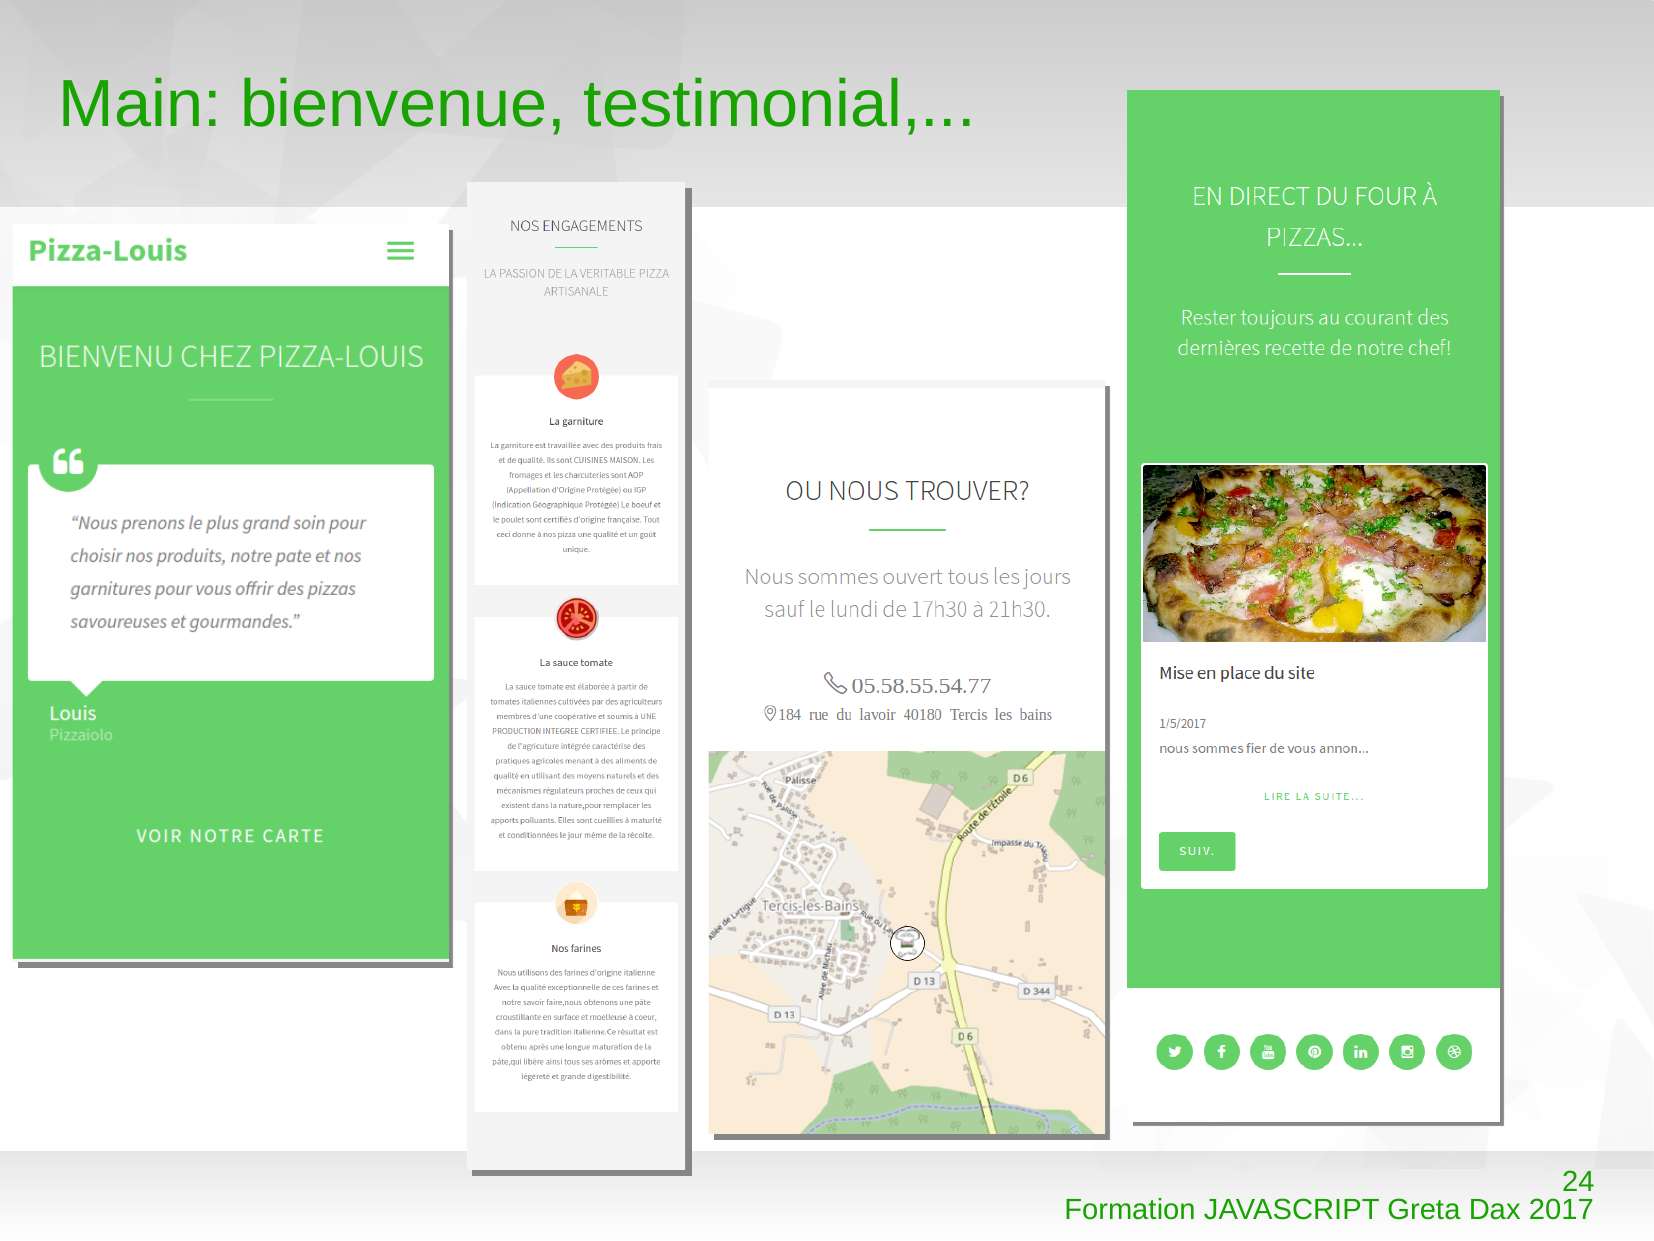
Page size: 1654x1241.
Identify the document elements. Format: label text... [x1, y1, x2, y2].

title Main: bienvenue, testimonial,... [59, 29, 1595, 178]
picture [0, 0, 1654, 1170]
